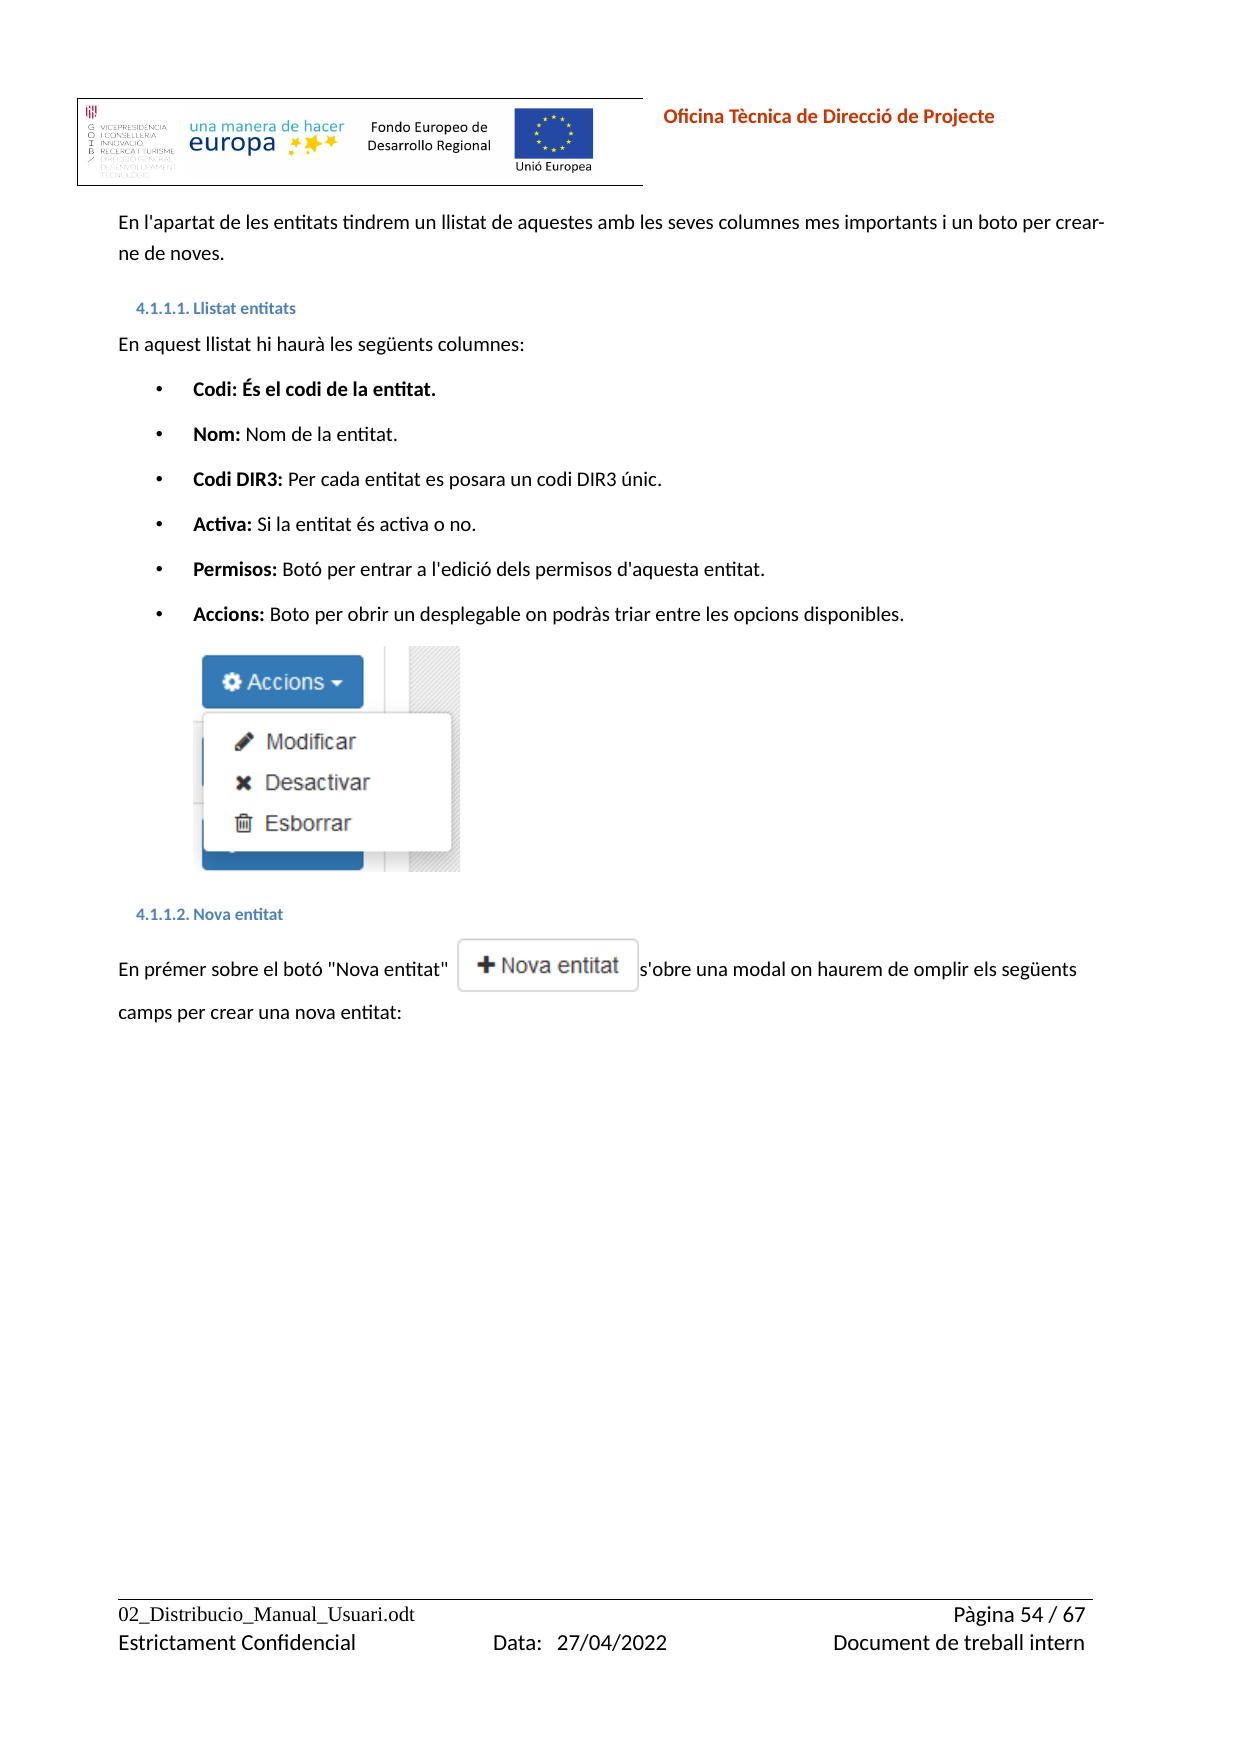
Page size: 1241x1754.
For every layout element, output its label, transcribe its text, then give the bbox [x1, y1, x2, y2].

list Codi DIR3: Per cada entitat es posara un codi DIR3 únic. [156, 466, 1122, 492]
list Permisos: Botó per entrar a l'edició dels permisos d'aquesta entitat. [156, 556, 1122, 582]
picture [453, 937, 640, 994]
text En aquest llistat hi haurà les següents columnes: [118, 331, 1122, 357]
list Nom: Nom de la entitat. [156, 421, 1122, 447]
picture [187, 103, 599, 180]
subtitle Llistat entitats [136, 297, 1122, 319]
list Codi: És el codi de la entitat. [156, 376, 1122, 402]
subtitle Nova entitat [136, 903, 1122, 925]
picture [193, 646, 461, 872]
list Activa: Si la entitat és activa o no. [156, 511, 1122, 537]
list Accions: Boto per obrir un desplegable on podràs triar entre les opcions disponibles. [156, 601, 1122, 627]
text En prémer sobre el botó "Nova entitat" s'obre una modal on haurem de omplir els següents camps per crear una nova entitat: [118, 937, 1122, 1024]
picture [82, 103, 181, 180]
text En l'apartat de les entitats tindrem un llistat de aquestes amb les seves columnes mes importants i un boto per crear-ne de noves. [118, 209, 1122, 265]
